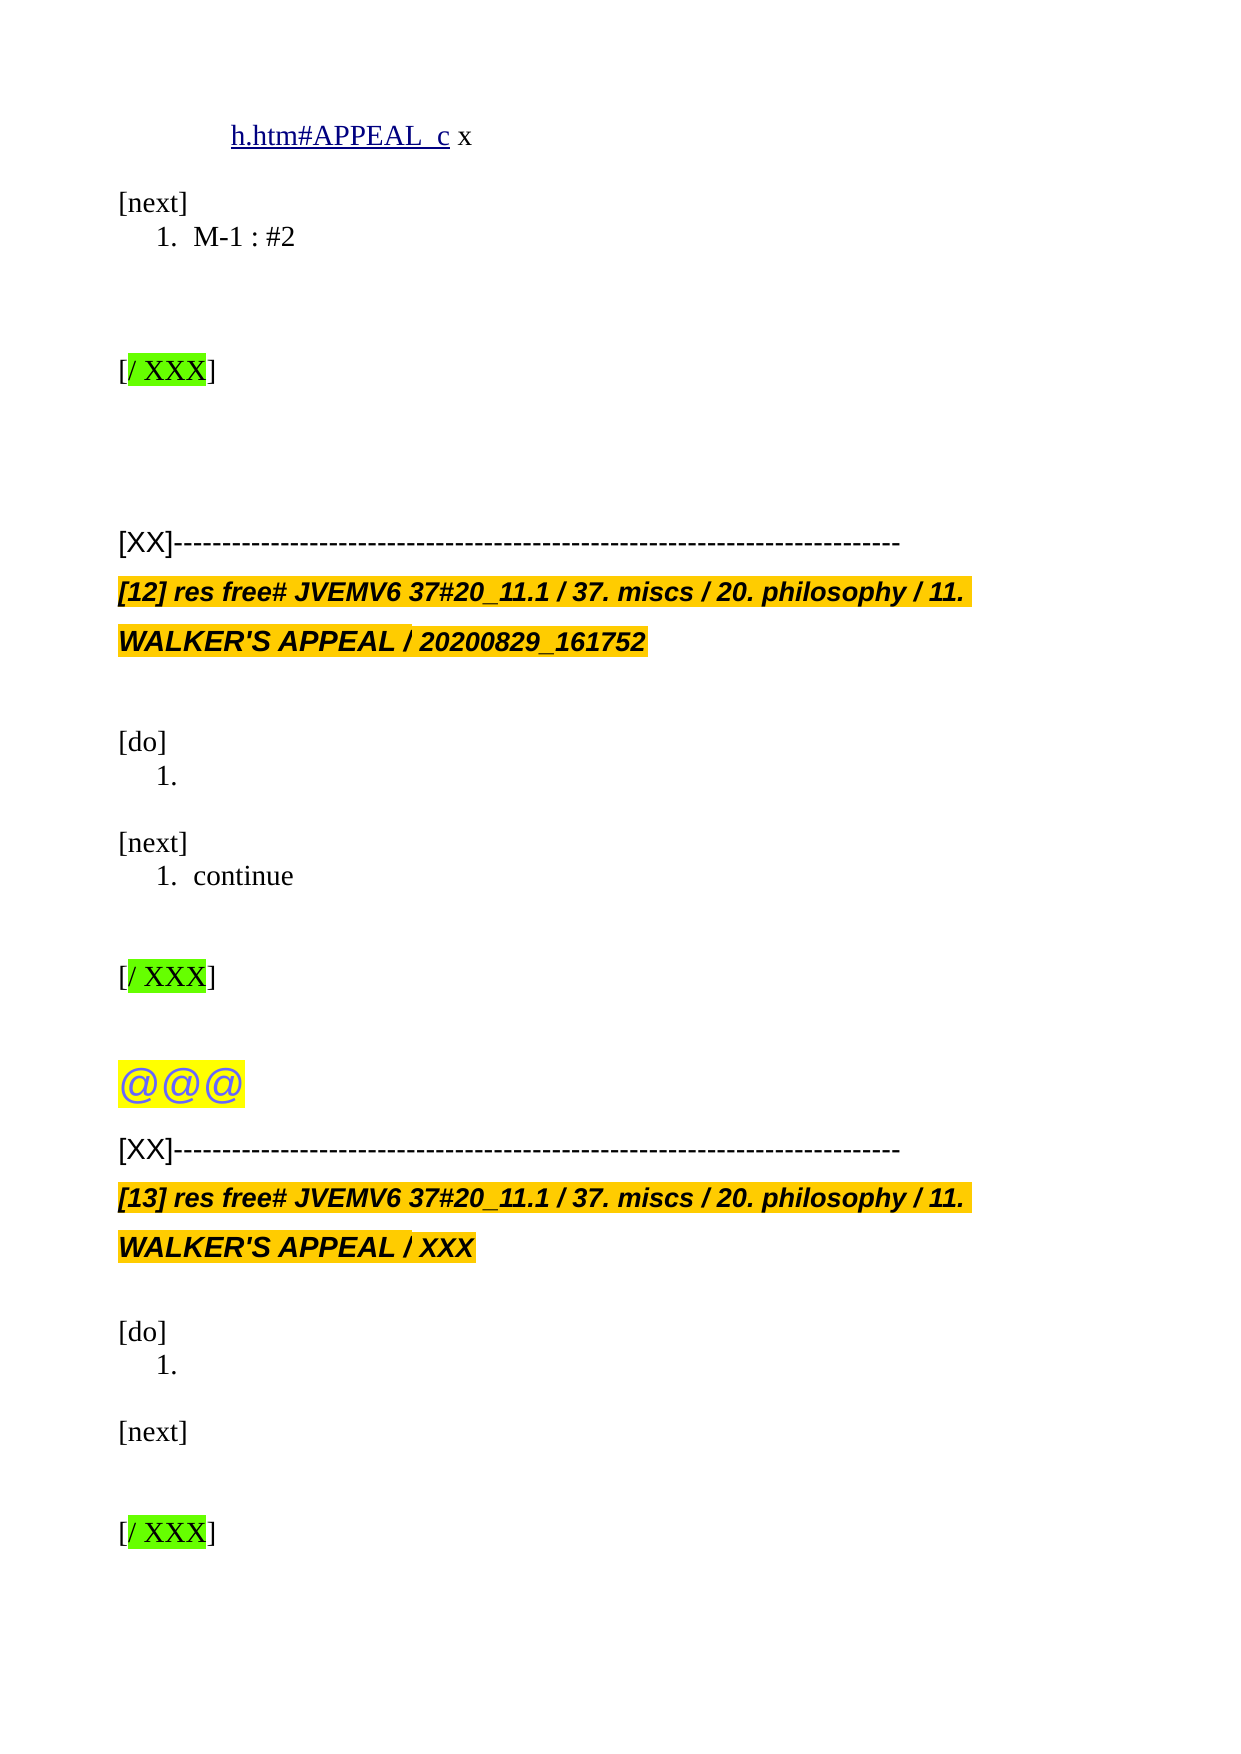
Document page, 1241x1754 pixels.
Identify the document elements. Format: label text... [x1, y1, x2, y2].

text [next] [118, 185, 1122, 219]
text [do] [118, 1314, 1122, 1347]
list M-1 : #2 [156, 219, 1122, 252]
list continue [156, 858, 1122, 892]
text [13] res free# JVEMV6 37#20_11.1 / 37. miscs / 20. philosophy / 11. WALKER'S APPEAL / XXX [118, 1182, 1122, 1263]
text [next] [118, 1414, 1122, 1448]
text [XX]--------------------------------------------------------------------------- [118, 525, 1122, 559]
text [next] [118, 825, 1122, 858]
text [XX]--------------------------------------------------------------------------- [118, 1132, 1122, 1165]
text [/ XXX] [118, 353, 1122, 386]
text [/ XXX] [118, 959, 1122, 993]
text [/ XXX] [118, 1515, 1122, 1549]
list h.htm#APPEAL_c x [193, 118, 1122, 152]
text @@@ [118, 1060, 1122, 1108]
text [12] res free# JVEMV6 37#20_11.1 / 37. miscs / 20. philosophy / 11. WALKER'S APPEAL / 20200829_161752 [118, 576, 1122, 657]
text [do] [118, 724, 1122, 758]
